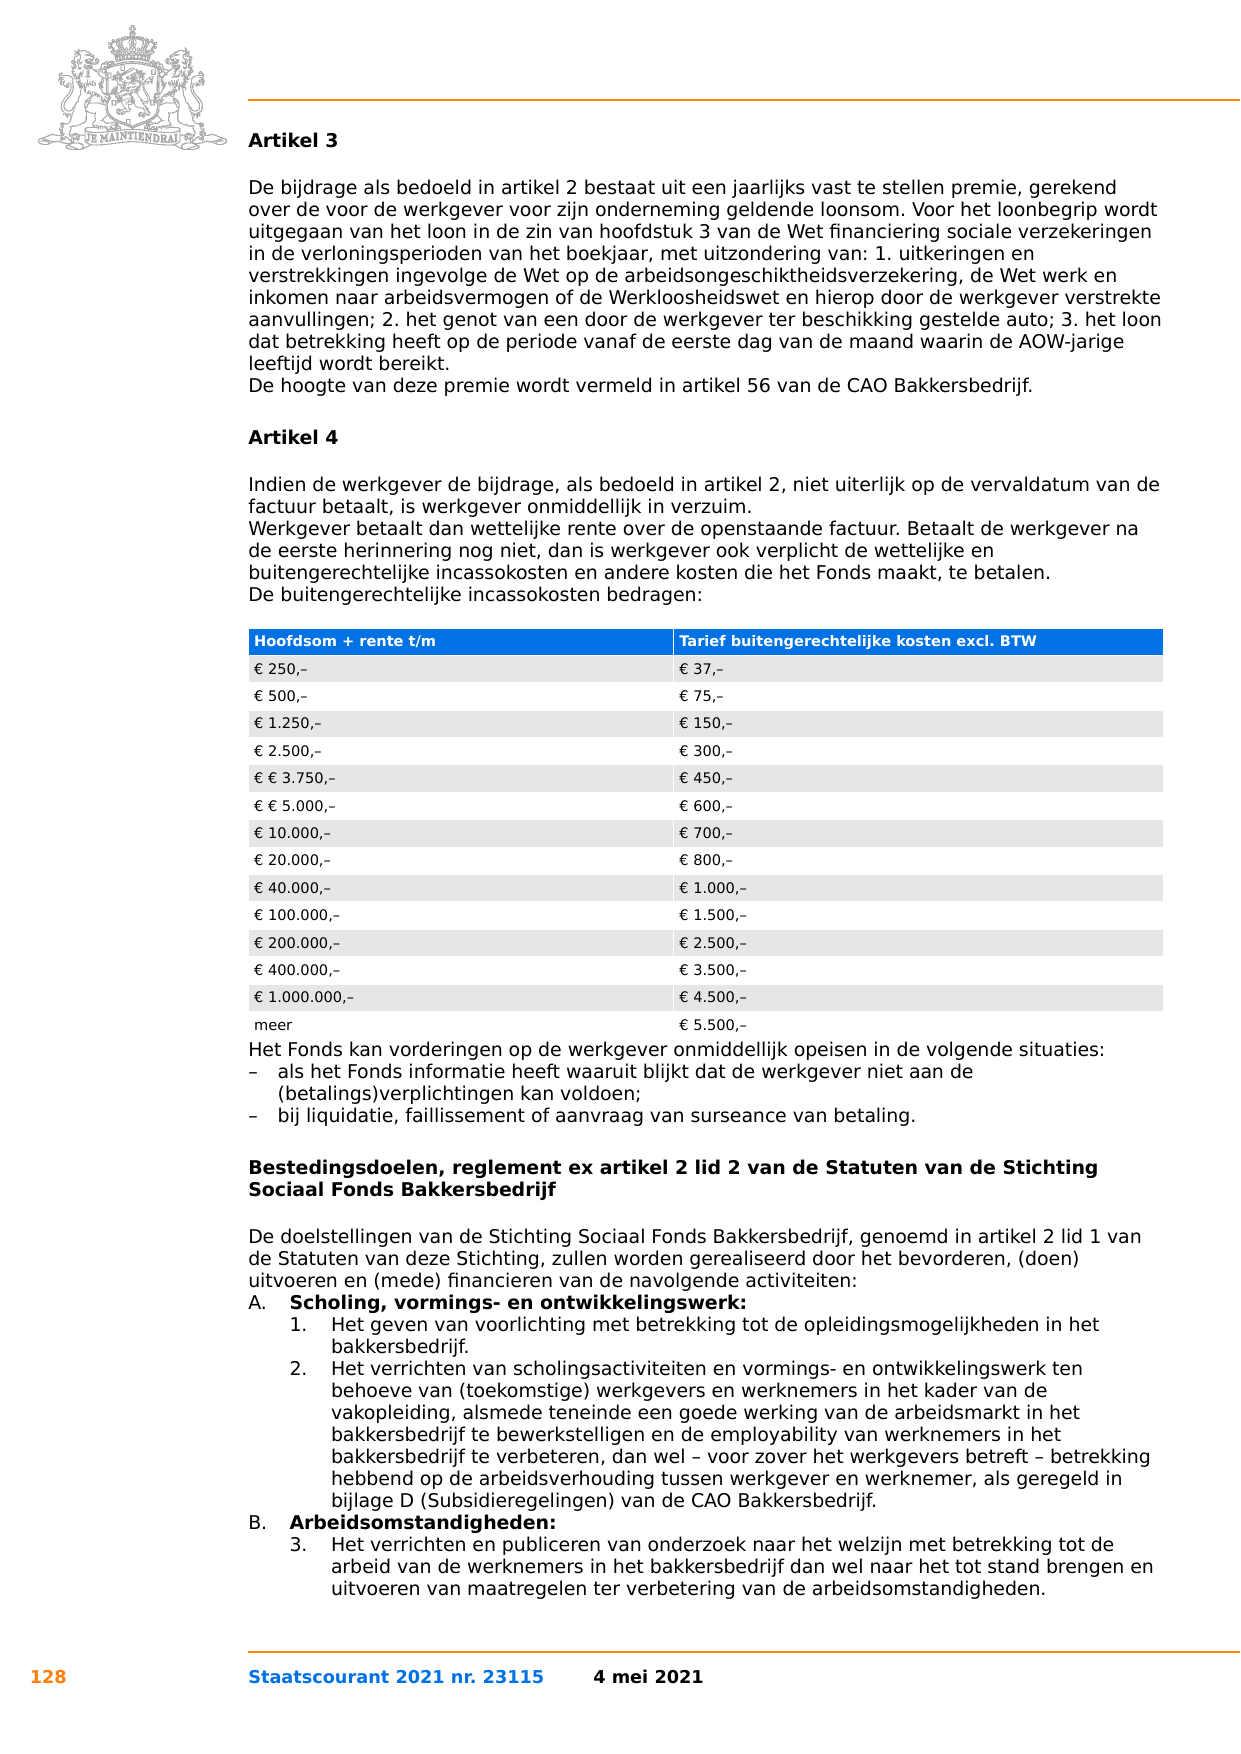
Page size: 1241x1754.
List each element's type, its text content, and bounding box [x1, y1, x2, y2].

table_cell € 1.500,– [674, 903, 1163, 929]
table_header Hoofdsom + rente t/m [249, 629, 673, 655]
table_cell € 100.000,– [249, 903, 673, 929]
table_cell € 200.000,– [249, 930, 673, 956]
table_cell € 700,– [674, 820, 1163, 847]
text Het Fonds kan vorderingen op de werkgever onmiddellijk opeisen in de volgende situaties: [248, 1039, 1163, 1061]
table_cell € 450,– [674, 765, 1163, 792]
text De buitengerechtelijke incassokosten bedragen: [248, 583, 1163, 606]
subtitle Bestedingsdoelen, reglement ex artikel 2 lid 2 van de Statuten van de Stichting Sociaal Fonds Bakkersbedrijf [248, 1157, 1163, 1201]
table_cell € 37,– [674, 656, 1163, 682]
table_cell € € 5.000,– [249, 793, 673, 819]
picture [38, 25, 227, 150]
table_cell € 800,– [674, 848, 1163, 874]
table_cell € 10.000,– [249, 820, 673, 847]
table_cell € 300,– [674, 738, 1163, 764]
text De hoogte van deze premie wordt vermeld in artikel 56 van de CAO Bakkersbedrijf. [248, 375, 1163, 397]
text – bij liquidatie, faillissement of aanvraag van surseance van betaling. [248, 1105, 1163, 1127]
table_cell € 500,– [249, 683, 673, 709]
table_cell € 40.000,– [249, 875, 673, 901]
subtitle Artikel 4 [248, 427, 1163, 449]
text De bijdrage als bedoeld in artikel 2 bestaat uit een jaarlijks vast te stellen premie, gerekend over de voor de werkgever voor zijn onderneming geldende loonsom. Voor het loonbegrip wordt uitgegaan van het loon in de zin van hoofdstuk 3 van de Wet financiering sociale verzekeringen in de verloningsperioden van het boekjaar, met uitzondering van: 1. uitkeringen en verstrekkingen ingevolge de Wet op de arbeidsongeschiktheidsverzekering, de Wet werk en inkomen naar arbeidsvermogen of de Werkloosheidswet en hierop door de werkgever verstrekte aanvullingen; 2. het genot van een door de werkgever ter beschikking gestelde auto; 3. het loon dat betrekking heeft op de periode vanaf de eerste dag van de maand waarin de AOW-jarige leeftijd wordt bereikt. [248, 177, 1163, 375]
text 1. Het geven van voorlichting met betrekking tot de opleidingsmogelijkheden in het bakkersbedrijf. [289, 1314, 1163, 1358]
table_cell meer [249, 1012, 673, 1038]
table_cell € 2.500,– [249, 738, 673, 764]
table_cell € 75,– [674, 683, 1163, 709]
text Werkgever betaalt dan wettelijke rente over de openstaande factuur. Betaalt de werkgever na de eerste herinnering nog niet, dan is werkgever ook verplicht de wettelijke en buitengerechtelijke incassokosten en andere kosten die het Fonds maakt, te betalen. [248, 518, 1163, 583]
table_cell € 400.000,– [249, 957, 673, 983]
table_cell € 5.500,– [674, 1012, 1163, 1038]
table_cell € 1.000.000,– [249, 985, 673, 1011]
table_cell € 2.500,– [674, 930, 1163, 956]
table_cell € 250,– [249, 656, 673, 682]
table_cell € 150,– [674, 711, 1163, 737]
text 2. Het verrichten van scholingsactiviteiten en vormings- en ontwikkelingswerk ten behoeve van (toekomstige) werkgevers en werknemers in het kader van de vakopleiding, alsmede teneinde een goede werking van de arbeidsmarkt in het bakkersbedrijf te bewerkstelligen en de employability van werknemers in het bakkersbedrijf te verbeteren, dan wel – voor zover het werkgevers betreft – betrekking hebbend op de arbeidsverhouding tussen werkgever en werknemer, als geregeld in bijlage D (Subsidieregelingen) van de CAO Bakkersbedrijf. [289, 1358, 1163, 1512]
table_cell € 1.000,– [674, 875, 1163, 901]
subtitle Artikel 3 [248, 130, 1163, 152]
text B. Arbeidsomstandigheden: [248, 1512, 1163, 1534]
table_cell € 4.500,– [674, 985, 1163, 1011]
text De doelstellingen van de Stichting Sociaal Fonds Bakkersbedrijf, genoemd in artikel 2 lid 1 van de Statuten van deze Stichting, zullen worden gerealiseerd door het bevorderen, (doen) uitvoeren en (mede) financieren van de navolgende activiteiten: [248, 1226, 1163, 1292]
text A. Scholing, vormings- en ontwikkelingswerk: [248, 1292, 1163, 1314]
table_cell € € 3.750,– [249, 765, 673, 792]
table_cell € 3.500,– [674, 957, 1163, 983]
table_header Tarief buitengerechtelijke kosten excl. BTW [674, 629, 1163, 655]
text 3. Het verrichten en publiceren van onderzoek naar het welzijn met betrekking tot de arbeid van de werknemers in het bakkersbedrijf dan wel naar het tot stand brengen en uitvoeren van maatregelen ter verbetering van de arbeidsomstandigheden. [289, 1534, 1163, 1600]
table_cell € 1.250,– [249, 711, 673, 737]
text – als het Fonds informatie heeft waaruit blijkt dat de werkgever niet aan de (betalings)verplichtingen kan voldoen; [248, 1061, 1163, 1105]
table_cell € 20.000,– [249, 848, 673, 874]
text Indien de werkgever de bijdrage, als bedoeld in artikel 2, niet uiterlijk op de vervaldatum van de factuur betaalt, is werkgever onmiddellijk in verzuim. [248, 474, 1163, 518]
table_cell € 600,– [674, 793, 1163, 819]
